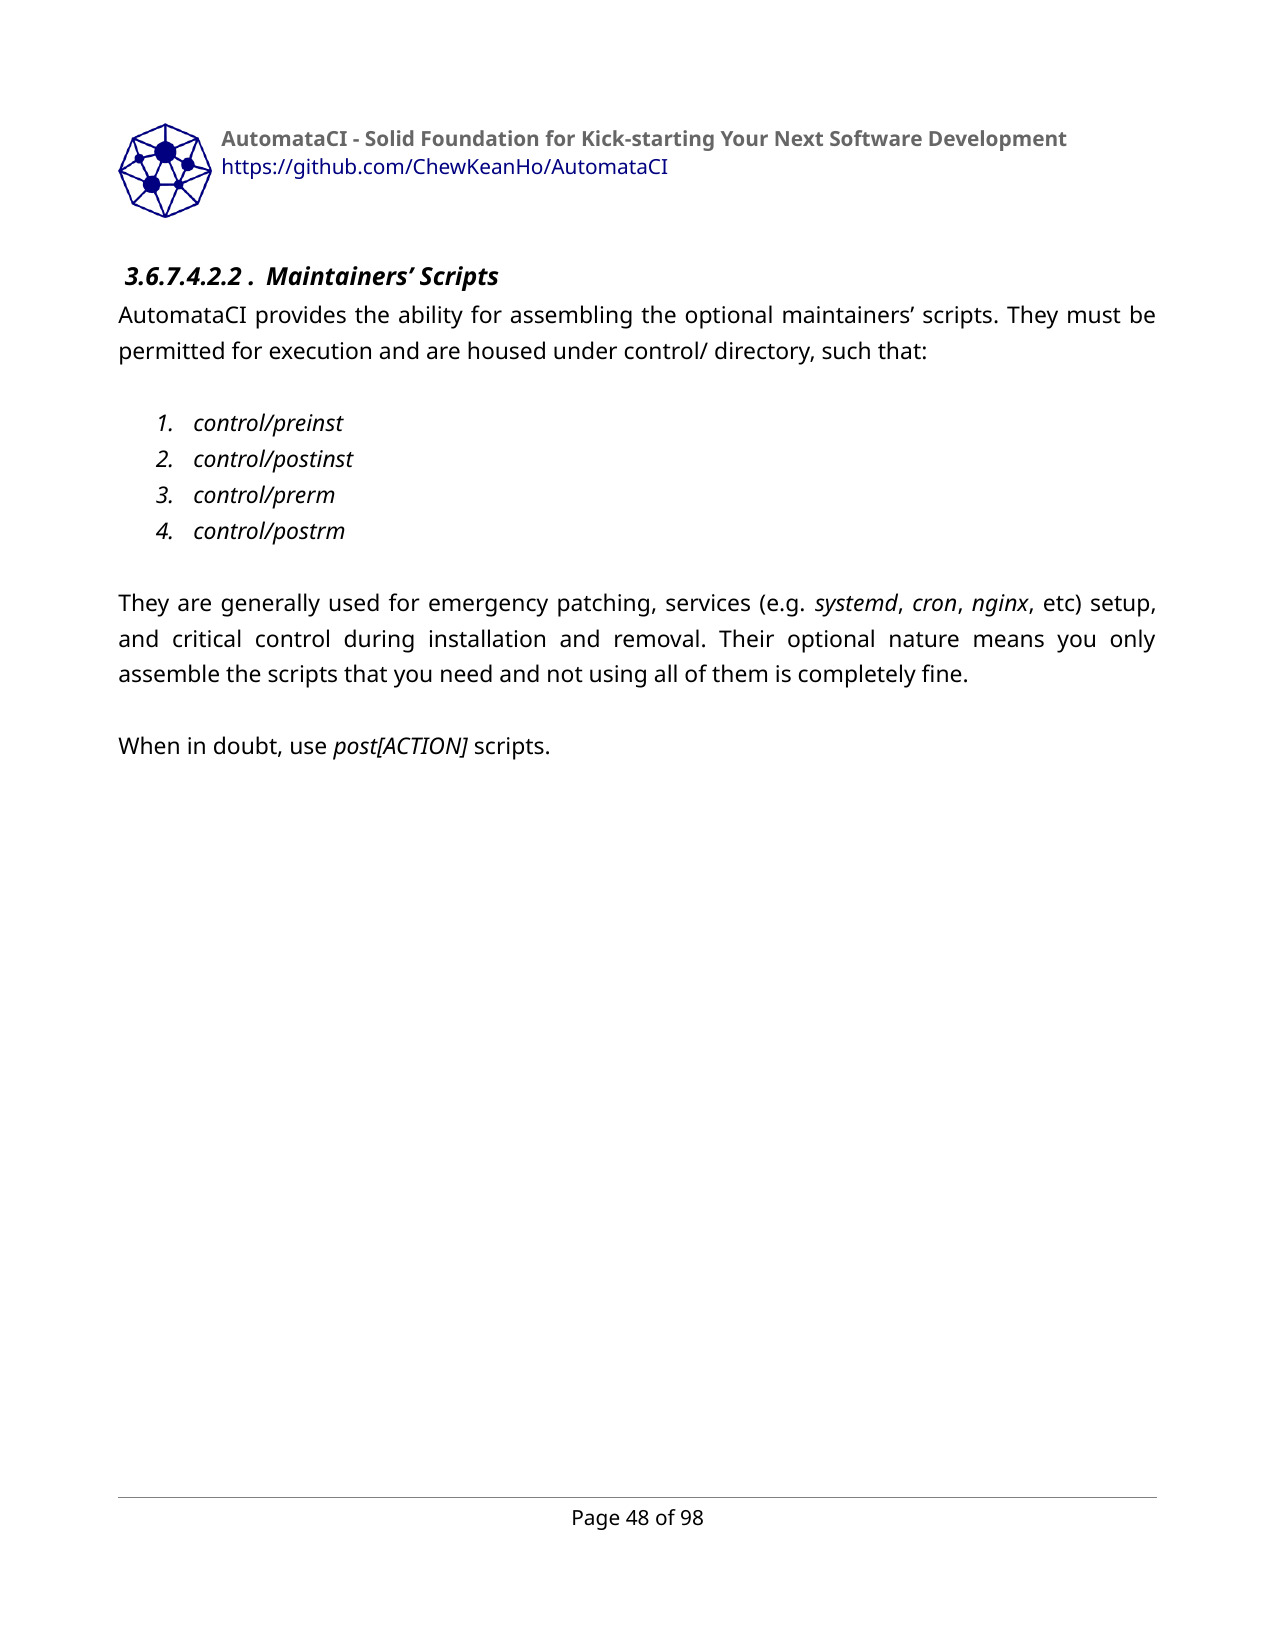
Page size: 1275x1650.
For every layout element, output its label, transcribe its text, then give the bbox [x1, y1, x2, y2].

picture [118, 123, 212, 218]
text They are generally used for emergency patching, services (e.g. systemd, cron, nginx, etc) setup, and critical control during installation and removal. Their optional nature means you only assemble the scripts that you need and not using all of them is completely fine. [118, 587, 1157, 690]
list control/postrm [156, 515, 1157, 546]
subtitle Maintainers’ Scripts [118, 259, 1157, 293]
list control/preinst [156, 407, 1157, 438]
list control/postinst [156, 443, 1157, 474]
list control/prerm [156, 479, 1157, 510]
text When in doubt, use post[ACTION] scripts. [118, 730, 1157, 762]
text AutomataCI provides the ability for assembling the optional maintainers’ scripts. They must be permitted for execution and are housed under control/ directory, such that: [118, 299, 1157, 366]
